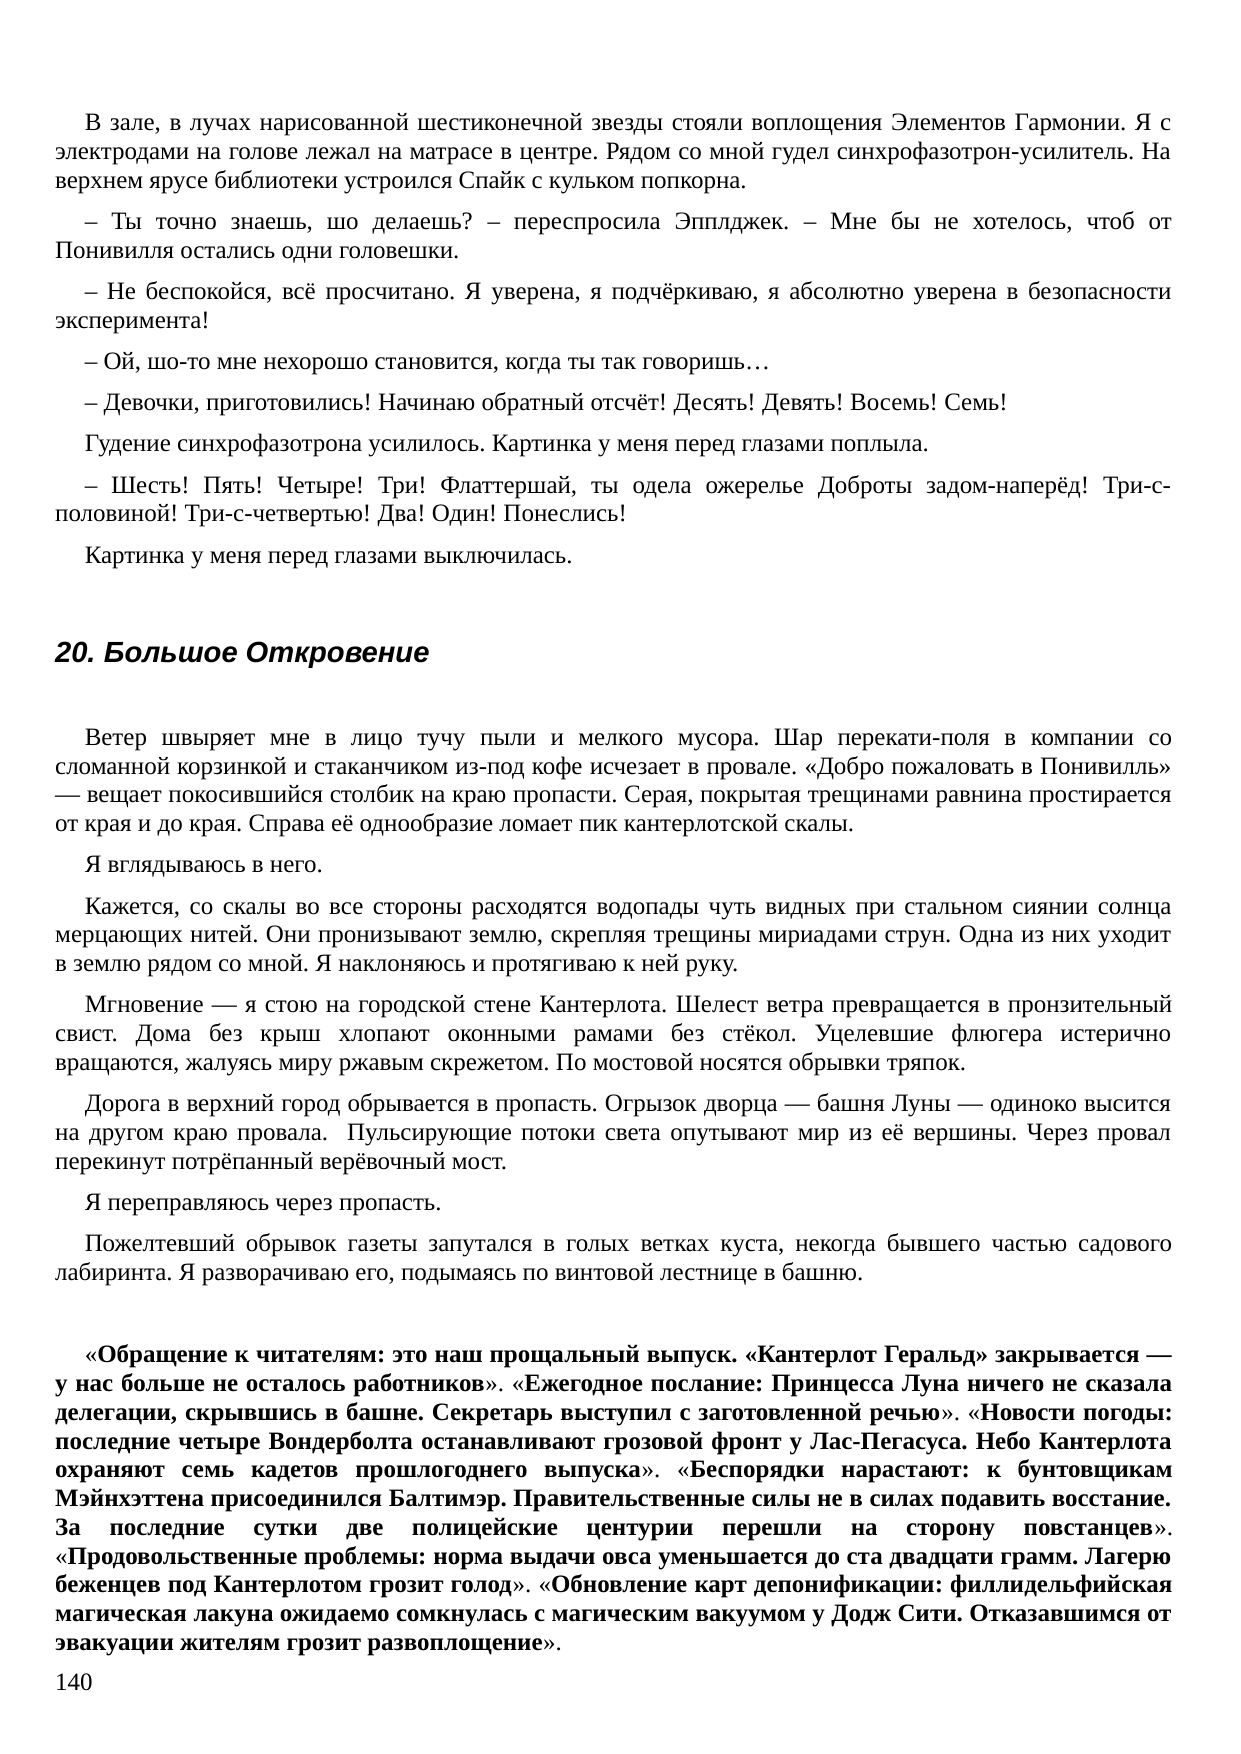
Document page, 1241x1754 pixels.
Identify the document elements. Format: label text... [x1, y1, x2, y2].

text Ветер швыряет мне в лицо тучу пыли и мелкого мусора. Шар перекати-поля в компании со сломанной корзинкой и стаканчиком из-под кофе исчезает в провале. «Добро пожаловать в Понивилль» — вещает покосившийся столбик на краю пропасти. Серая, покрытая трещинами равнина простирается от края и до края. Справа её однообразие ломает пик кантерлотской скалы. [55, 722, 1173, 837]
text – Шесть! Пять! Четыре! Три! Флаттершай, ты одела ожерелье Доброты задом-наперёд! Три-с-половиной! Три-с-четвертью! Два! Один! Понеслись! [55, 470, 1173, 527]
text Я переправляюсь через пропасть. [55, 1187, 1173, 1216]
text В зале, в лучах нарисованной шестиконечной звезды стояли воплощения Элементов Гармонии. Я с электродами на голове лежал на матрасе в центре. Рядом со мной гудел синхрофазотрон-усилитель. На верхнем ярусе библиотеки устроился Спайк с кульком попкорна. [55, 107, 1173, 193]
text Картинка у меня перед глазами выключилась. [55, 540, 1173, 568]
text Гудение синхрофазотрона усилилось. Картинка у меня перед глазами поплыла. [55, 428, 1173, 457]
text Дорога в верхний город обрывается в пропасть. Огрызок дворца — башня Луны — одиноко высится на другом краю провала. Пульсирующие потоки света опутывают мир из её вершины. Через провал перекинут потрёпанный верёвочный мост. [55, 1088, 1173, 1174]
text «Обращение к читателям: это наш прощальный выпуск. «Кантерлот Геральд» закрывается — у нас больше не осталось работников». «Ежегодное послание: Принцесса Луна ничего не сказала делегации, скрывшись в башне. Секретарь выступил с заготовленной речью». «Новости погоды: последние четыре Вондерболта останавливают грозовой фронт у Лас-Пегасуса. Небо Кантерлота охраняют семь кадетов прошлогоднего выпуска». «Беспорядки нарастают: к бунтовщикам Мэйнхэттена присоединился Балтимэр. Правительственные силы не в силах подавить восстание. За последние сутки две полицейские центурии перешли на сторону повстанцев». «Продовольственные проблемы: норма выдачи овса уменьшается до ста двадцати грамм. Лагерю беженцев под Кантерлотом грозит голод». «Обновление карт депонификации: филлидельфийская магическая лакуна ожидаемо сомкнулась с магическим вакуумом у Додж Сити. Отказавшимся от эвакуации жителям грозит развоплощение». [55, 1339, 1173, 1656]
text – Ты точно знаешь, шо делаешь? – переспросила Эпплджек. – Мне бы не хотелось, чтоб от Понивилля остались одни головешки. [55, 206, 1173, 263]
text Мгновение — я стою на городской стене Кантерлота. Шелест ветра превращается в пронзительный свист. Дома без крыш хлопают оконными рамами без стёкол. Уцелевшие флюгера истерично вращаются, жалуясь миру ржавым скрежетом. По мостовой носятся обрывки тряпок. [55, 989, 1173, 1076]
text – Не беспокойся, всё просчитано. Я уверена, я подчёркиваю, я абсолютно уверена в безопасности эксперимента! [55, 276, 1173, 333]
text – Ой, шо-то мне нехорошо становится, когда ты так говоришь… [55, 346, 1173, 375]
text Я вглядываюсь в него. [55, 849, 1173, 878]
text – Девочки, приготовились! Начинаю обратный отсчёт! Десять! Девять! Восемь! Семь! [55, 387, 1173, 416]
subtitle 20. Большое Откровение [55, 635, 1173, 668]
text Кажется, со скалы во все стороны расходятся водопады чуть видных при стальном сиянии солнца мерцающих нитей. Они пронизывают землю, скрепляя трещины мириадами струн. Одна из них уходит в землю рядом со мной. Я наклоняюсь и протягиваю к ней руку. [55, 891, 1173, 977]
text Пожелтевший обрывок газеты запутался в голых ветках куста, некогда бывшего частью садового лабиринта. Я разворачиваю его, подымаясь по винтовой лестнице в башню. [55, 1228, 1173, 1286]
